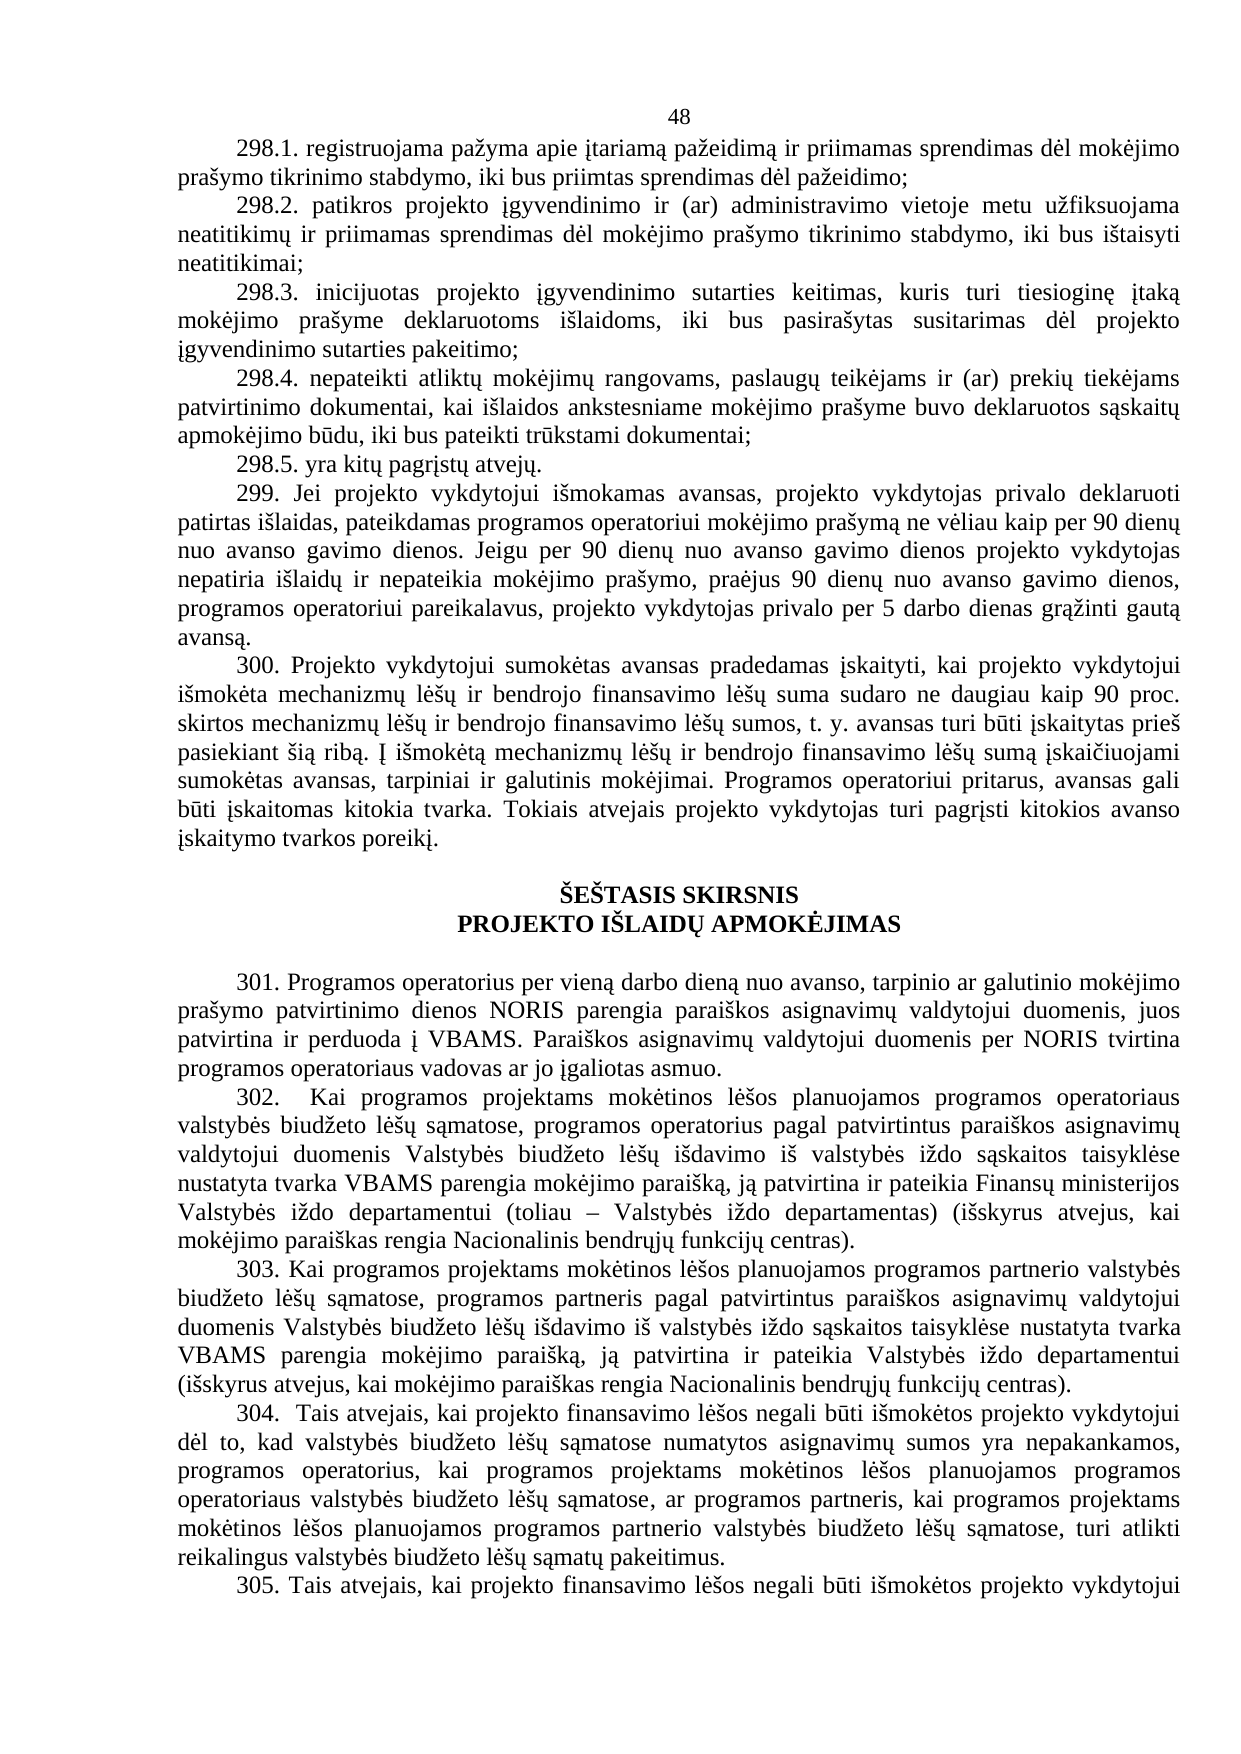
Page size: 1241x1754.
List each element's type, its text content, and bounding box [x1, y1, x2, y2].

text 298.2. patikros projekto įgyvendinimo ir (ar) administravimo vietoje metu užfiksuojama neatitikimų ir priimamas sprendimas dėl mokėjimo prašymo tikrinimo stabdymo, iki bus ištaisyti neatitikimai; [177, 190, 1181, 277]
text 303. Kai programos projektams mokėtinos lėšos planuojamos programos partnerio valstybės biudžeto lėšų sąmatose, programos partneris pagal patvirtintus paraiškos asignavimų valdytojui duomenis Valstybės biudžeto lėšų išdavimo iš valstybės iždo sąskaitos taisyklėse nustatyta tvarka VBAMS parengia mokėjimo paraišką, ją patvirtina ir pateikia Valstybės iždo departamentui (išskyrus atvejus, kai mokėjimo paraiškas rengia Nacionalinis bendrųjų funkcijų centras). [177, 1254, 1181, 1398]
text 298.5. yra kitų pagrįstų atvejų. [177, 449, 1181, 478]
text 298.4. nepateikti atliktų mokėjimų rangovams, paslaugų teikėjams ir (ar) prekių tiekėjams patvirtinimo dokumentai, kai išlaidos ankstesniame mokėjimo prašyme buvo deklaruotos sąskaitų apmokėjimo būdu, iki bus pateikti trūkstami dokumentai; [177, 363, 1181, 449]
text PROJEKTO IŠLAIDŲ APMOKĖJIMAS [177, 909, 1181, 938]
text 300. Projekto vykdytojui sumokėtas avansas pradedamas įskaityti, kai projekto vykdytojui išmokėta mechanizmų lėšų ir bendrojo finansavimo lėšų suma sudaro ne daugiau kaip 90 proc. skirtos mechanizmų lėšų ir bendrojo finansavimo lėšų sumos, t. y. avansas turi būti įskaitytas prieš pasiekiant šią ribą. Į išmokėtą mechanizmų lėšų ir bendrojo finansavimo lėšų sumą įskaičiuojami sumokėtas avansas, tarpiniai ir galutinis mokėjimai. Programos operatoriui pritarus, avansas gali būti įskaitomas kitokia tvarka. Tokiais atvejais projekto vykdytojas turi pagrįsti kitokios avanso įskaitymo tvarkos poreikį. [177, 650, 1181, 852]
text 305. Tais atvejais, kai projekto finansavimo lėšos negali būti išmokėtos projekto vykdytojui [177, 1570, 1181, 1599]
text 299. Jei projekto vykdytojui išmokamas avansas, projekto vykdytojas privalo deklaruoti patirtas išlaidas, pateikdamas programos operatoriui mokėjimo prašymą ne vėliau kaip per 90 dienų nuo avanso gavimo dienos. Jeigu per 90 dienų nuo avanso gavimo dienos projekto vykdytojas nepatiria išlaidų ir nepateikia mokėjimo prašymo, praėjus 90 dienų nuo avanso gavimo dienos, programos operatoriui pareikalavus, projekto vykdytojas privalo per 5 darbo dienas grąžinti gautą avansą. [177, 478, 1181, 650]
text 298.1. registruojama pažyma apie įtariamą pažeidimą ir priimamas sprendimas dėl mokėjimo prašymo tikrinimo stabdymo, iki bus priimtas sprendimas dėl pažeidimo; [177, 133, 1181, 190]
text ŠEŠTASIS SKIRSNIS [177, 880, 1181, 909]
text 298.3. inicijuotas projekto įgyvendinimo sutarties keitimas, kuris turi tiesioginę įtaką mokėjimo prašyme deklaruotoms išlaidoms, iki bus pasirašytas susitarimas dėl projekto įgyvendinimo sutarties pakeitimo; [177, 277, 1181, 363]
text 304. Tais atvejais, kai projekto finansavimo lėšos negali būti išmokėtos projekto vykdytojui dėl to, kad valstybės biudžeto lėšų sąmatose numatytos asignavimų sumos yra nepakankamos, programos operatorius, kai programos projektams mokėtinos lėšos planuojamos programos operatoriaus valstybės biudžeto lėšų sąmatose, ar programos partneris, kai programos projektams mokėtinos lėšos planuojamos programos partnerio valstybės biudžeto lėšų sąmatose, turi atlikti reikalingus valstybės biudžeto lėšų sąmatų pakeitimus. [177, 1398, 1181, 1570]
text 301. Programos operatorius per vieną darbo dieną nuo avanso, tarpinio ar galutinio mokėjimo prašymo patvirtinimo dienos NORIS parengia paraiškos asignavimų valdytojui duomenis, juos patvirtina ir perduoda į VBAMS. Paraiškos asignavimų valdytojui duomenis per NORIS tvirtina programos operatoriaus vadovas ar jo įgaliotas asmuo. [177, 967, 1181, 1082]
text 302. Kai programos projektams mokėtinos lėšos planuojamos programos operatoriaus valstybės biudžeto lėšų sąmatose, programos operatorius pagal patvirtintus paraiškos asignavimų valdytojui duomenis Valstybės biudžeto lėšų išdavimo iš valstybės iždo sąskaitos taisyklėse nustatyta tvarka VBAMS parengia mokėjimo paraišką, ją patvirtina ir pateikia Finansų ministerijos Valstybės iždo departamentui (toliau – Valstybės iždo departamentas) (išskyrus atvejus, kai mokėjimo paraiškas rengia Nacionalinis bendrųjų funkcijų centras). [177, 1082, 1181, 1254]
